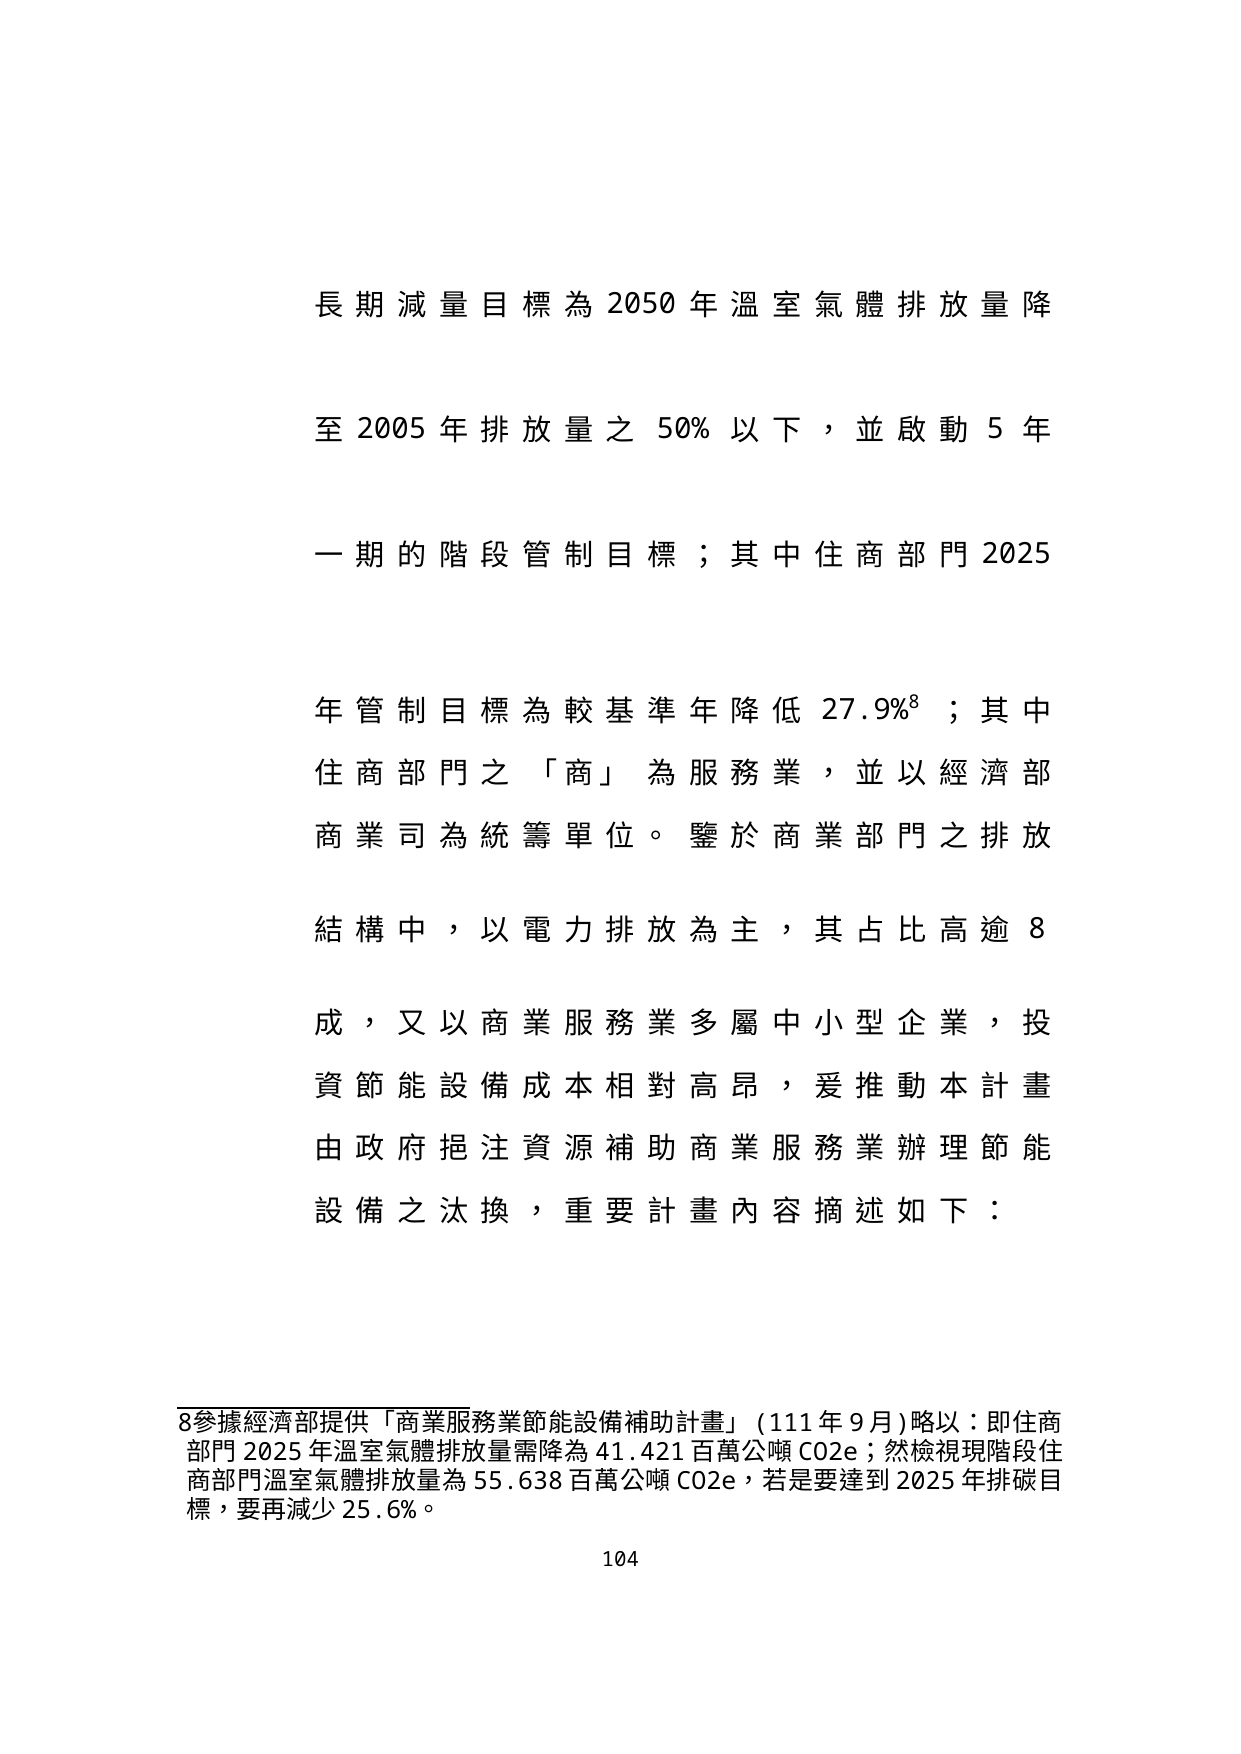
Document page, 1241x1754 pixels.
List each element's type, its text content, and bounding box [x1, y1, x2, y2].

text 長期減量目標為2050年溫室氣體排放量降至2005年排放量之50%以下，並啟動5年一期的階段管制目標；其中住商部門2025年管制目標為較基準年降低27.9%；其中住商部門之「商」為服務業，並以經濟部商業司為統籌單位。鑒於商業部門之排放結構中，以電力排放為主，其占比高逾8成，又以商業服務業多屬中小型企業，投資節能設備成本相對高昂，爰推動本計畫由政府挹注資源補助商業服務業辦理節能設備之汰換，重要計畫內容摘述如下： [271, 229, 1058, 1229]
text 參據經濟部提供「商業服務業節能設備補助計畫」(111年9月)略以：即住商部門2025年溫室氣體排放量需降為41.421百萬公噸CO2e；然檢視現階段住商部門溫室氣體排放量為55.638百萬公噸CO2e，若是要達到2025年排碳目標，要再減少25.6%。 [177, 1408, 1063, 1525]
